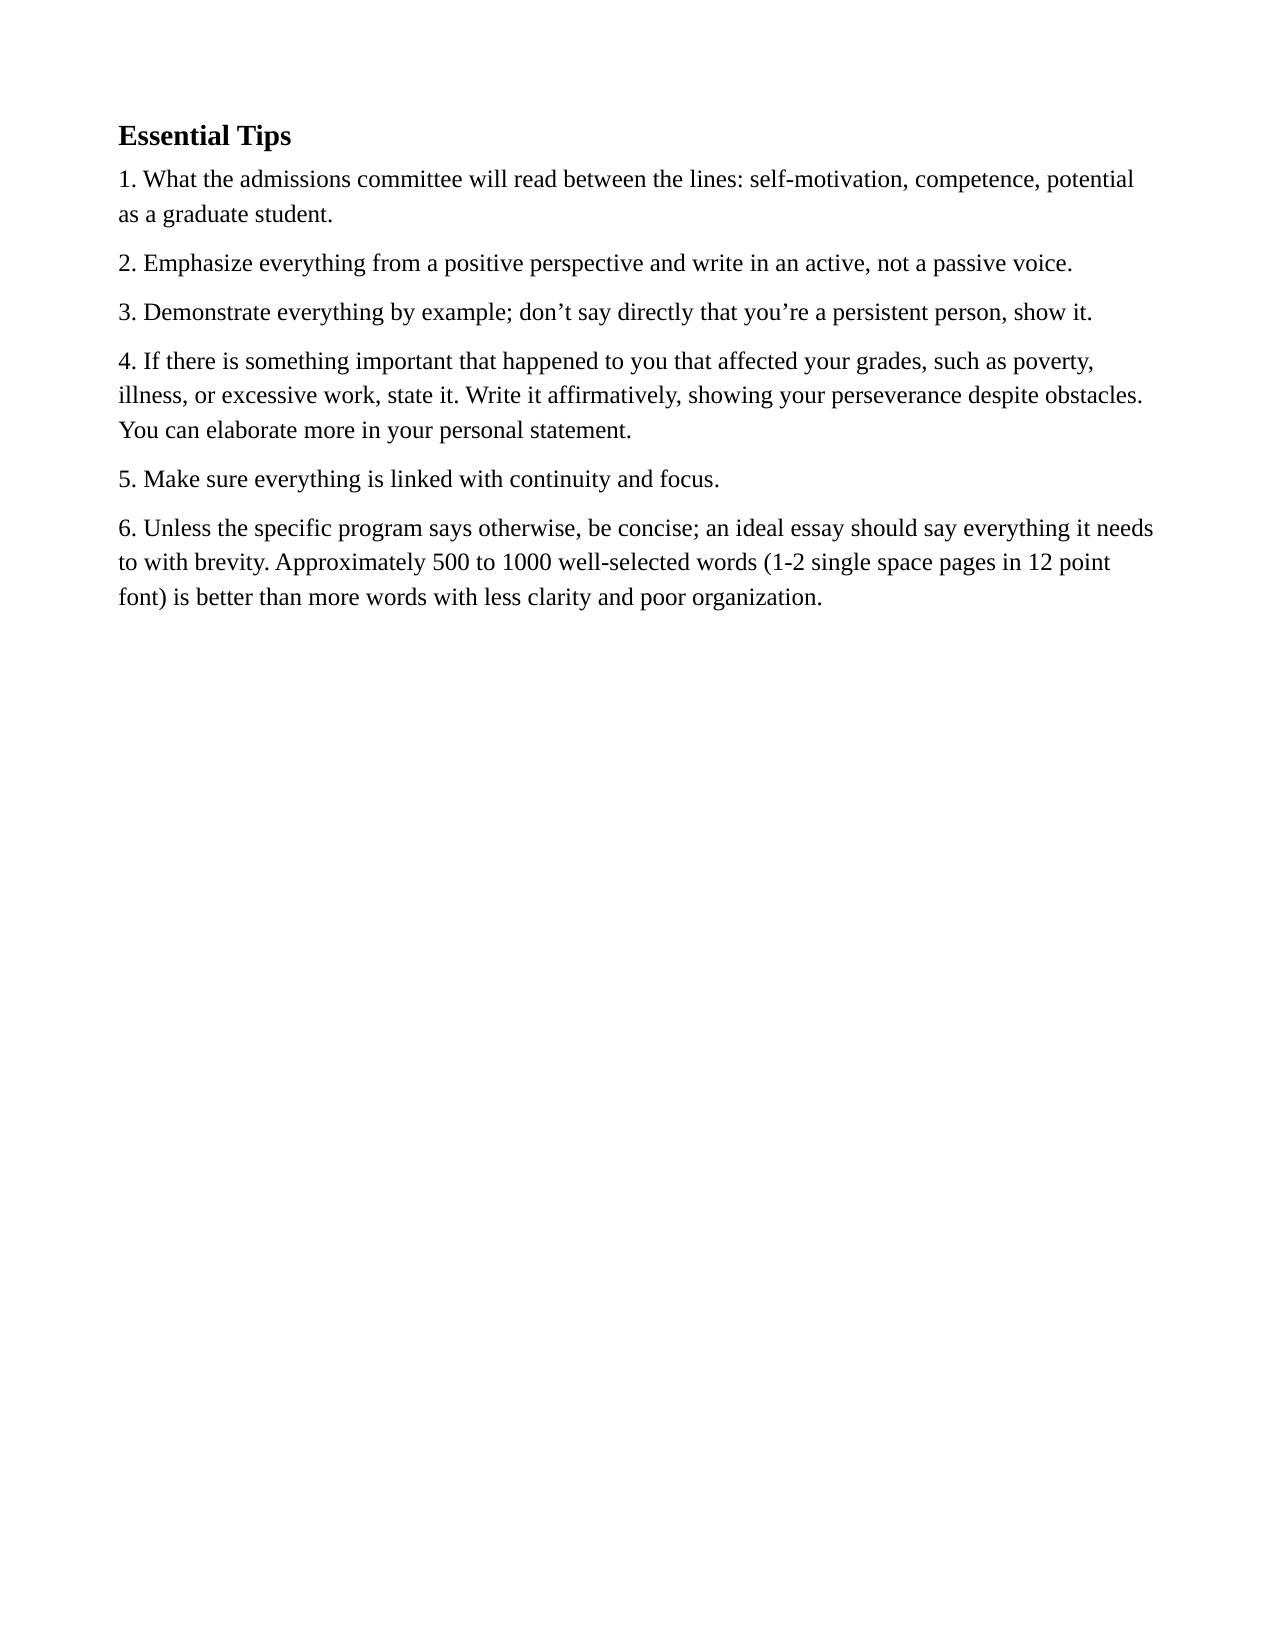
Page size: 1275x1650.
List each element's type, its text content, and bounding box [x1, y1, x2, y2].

text 1. What the admissions committee will read between the lines: self-motivation, competence, potential as a graduate student. [118, 164, 1157, 227]
text 2. Emphasize everything from a positive perspective and write in an active, not a passive voice. [118, 248, 1157, 276]
text 5. Make sure everything is linked with continuity and focus. [118, 464, 1157, 493]
text 4. If there is something important that happened to you that affected your grades, such as poverty, illness, or excessive work, state it. Write it affirmatively, showing your perseverance despite obstacles. You can elaborate more in your personal statement. [118, 346, 1157, 443]
text 3. Demonstrate everything by example; don’t say directly that you’re a persistent person, show it. [118, 297, 1157, 326]
text 6. Unless the specific program says otherwise, be concise; an ideal essay should say everything it needs to with brevity. Approximately 500 to 1000 well-selected words (1-2 single space pages in 12 point font) is better than more words with less clarity and poor organization. [118, 513, 1157, 611]
subtitle Essential Tips [118, 118, 1157, 152]
